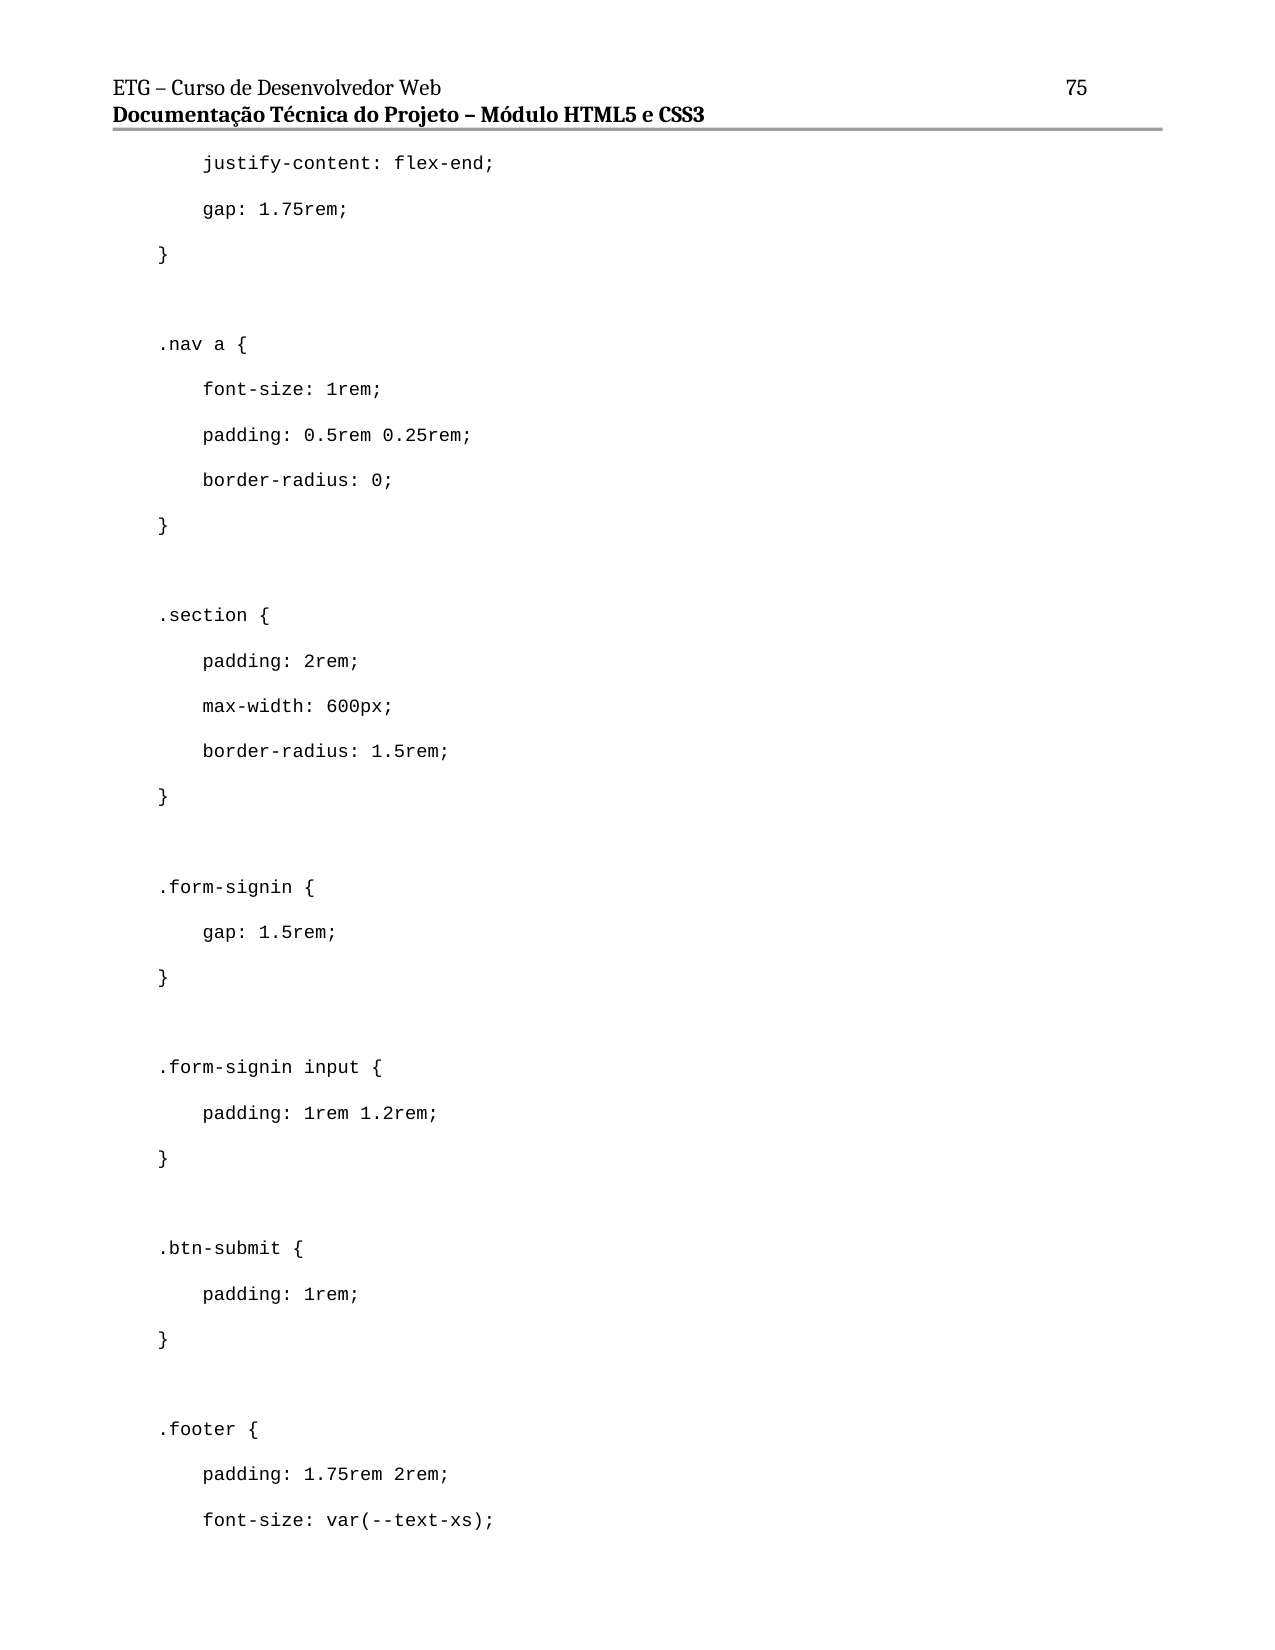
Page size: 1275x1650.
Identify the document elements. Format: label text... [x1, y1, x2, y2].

text } [112, 1329, 1162, 1351]
text gap: 1.75rem; [112, 199, 1162, 221]
text justify-content: flex-end; [112, 154, 1162, 175]
text .form-signin input { [112, 1058, 1162, 1079]
text } [112, 787, 1162, 808]
text } [112, 244, 1162, 266]
text border-radius: 1.5rem; [112, 742, 1162, 763]
text .nav a { [112, 335, 1162, 356]
text .form-signin { [112, 877, 1162, 899]
text .section { [112, 606, 1162, 627]
text } [112, 516, 1162, 537]
text max-width: 600px; [112, 697, 1162, 718]
text gap: 1.5rem; [112, 923, 1162, 944]
text padding: 2rem; [112, 651, 1162, 673]
text .btn-submit { [112, 1239, 1162, 1260]
text .footer { [112, 1420, 1162, 1441]
text padding: 1rem; [112, 1284, 1162, 1306]
text } [112, 1149, 1162, 1170]
text } [112, 968, 1162, 989]
text padding: 0.5rem 0.25rem; [112, 425, 1162, 447]
text border-radius: 0; [112, 471, 1162, 492]
text font-size: var(--text-xs); [112, 1510, 1162, 1532]
text font-size: 1rem; [112, 380, 1162, 401]
text padding: 1.75rem 2rem; [112, 1465, 1162, 1486]
text padding: 1rem 1.2rem; [112, 1103, 1162, 1125]
